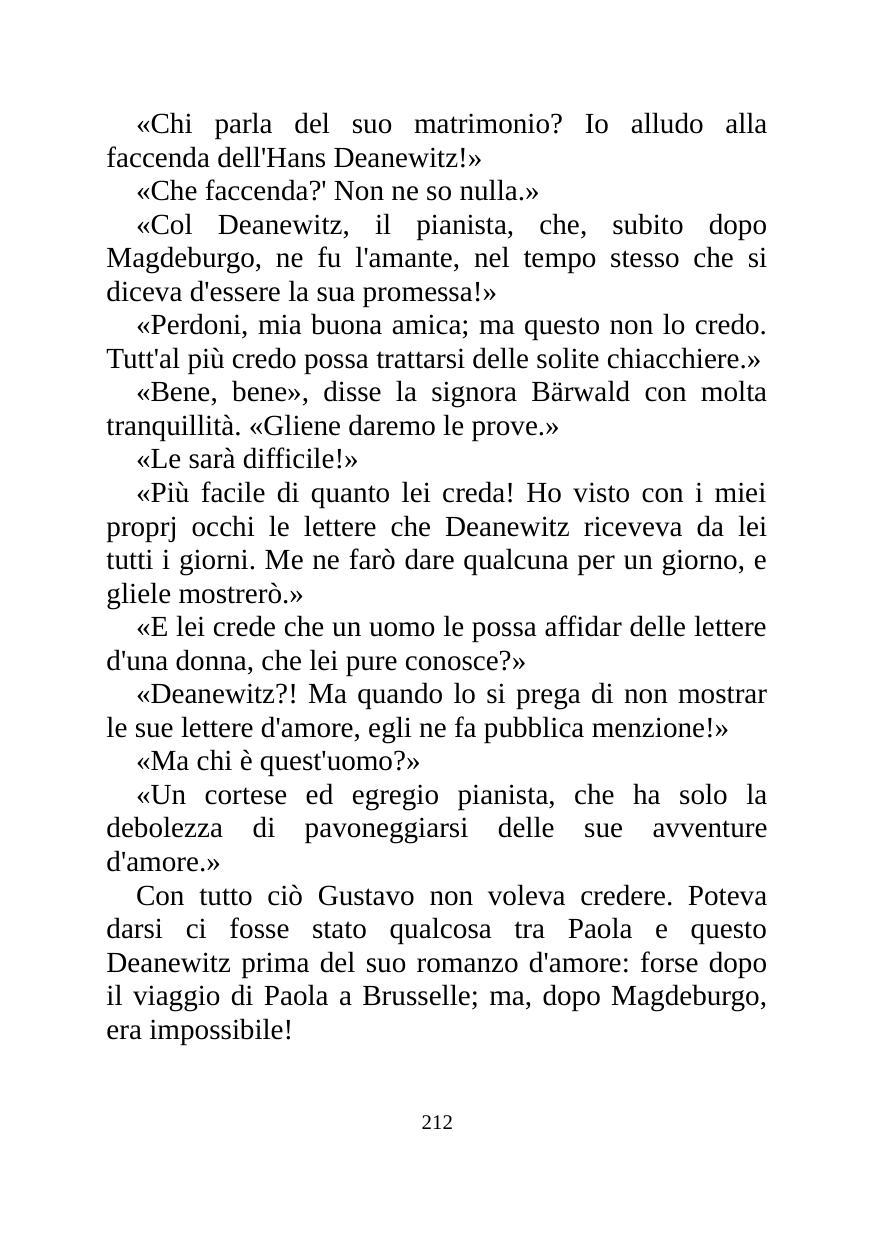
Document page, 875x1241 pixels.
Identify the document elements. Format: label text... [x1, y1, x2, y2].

text «Chi parla del suo matrimonio? Io alludo alla faccenda dell'Hans Deanewitz!» [106, 106, 768, 173]
text «E lei crede che un uomo le possa affidar delle lettere d'una donna, che lei pure conosce?» [106, 609, 768, 676]
text «Che faccenda?' Non ne so nulla.» [106, 173, 768, 207]
text «Col Deanewitz, il pianista, che, subito dopo Magdeburgo, ne fu l'amante, nel tempo stesso che si diceva d'essere la sua promessa!» [106, 207, 768, 307]
text «Bene, bene», disse la signora Bärwald con molta tranquillità. «Gliene daremo le prove.» [106, 374, 768, 442]
text «Più facile di quanto lei creda! Ho visto con i miei proprj occhi le lettere che Deanewitz riceveva da lei tutti i giorni. Me ne farò dare qualcuna per un giorno, e gliele mostrerò.» [106, 475, 768, 609]
text «Le sarà difficile!» [106, 442, 768, 475]
text «Un cortese ed egregio pianista, che ha solo la debolezza di pavoneggiarsi delle sue avventure d'amore.» [106, 777, 768, 878]
text Con tutto ciò Gustavo non voleva credere. Poteva darsi ci fosse stato qualcosa tra Paola e questo Deanewitz prima del suo romanzo d'amore: forse dopo il viaggio di Paola a Brusselle; ma, dopo Magdeburgo, era impossibile! [106, 878, 768, 1045]
text «Perdoni, mia buona amica; ma questo non lo credo. Tutt'al più credo possa trattarsi delle solite chiacchiere.» [106, 307, 768, 374]
text «Deanewitz?! Ma quando lo si prega di non mostrar le sue lettere d'amore, egli ne fa pubblica menzione!» [106, 676, 768, 743]
text «Ma chi è quest'uomo?» [106, 743, 768, 777]
